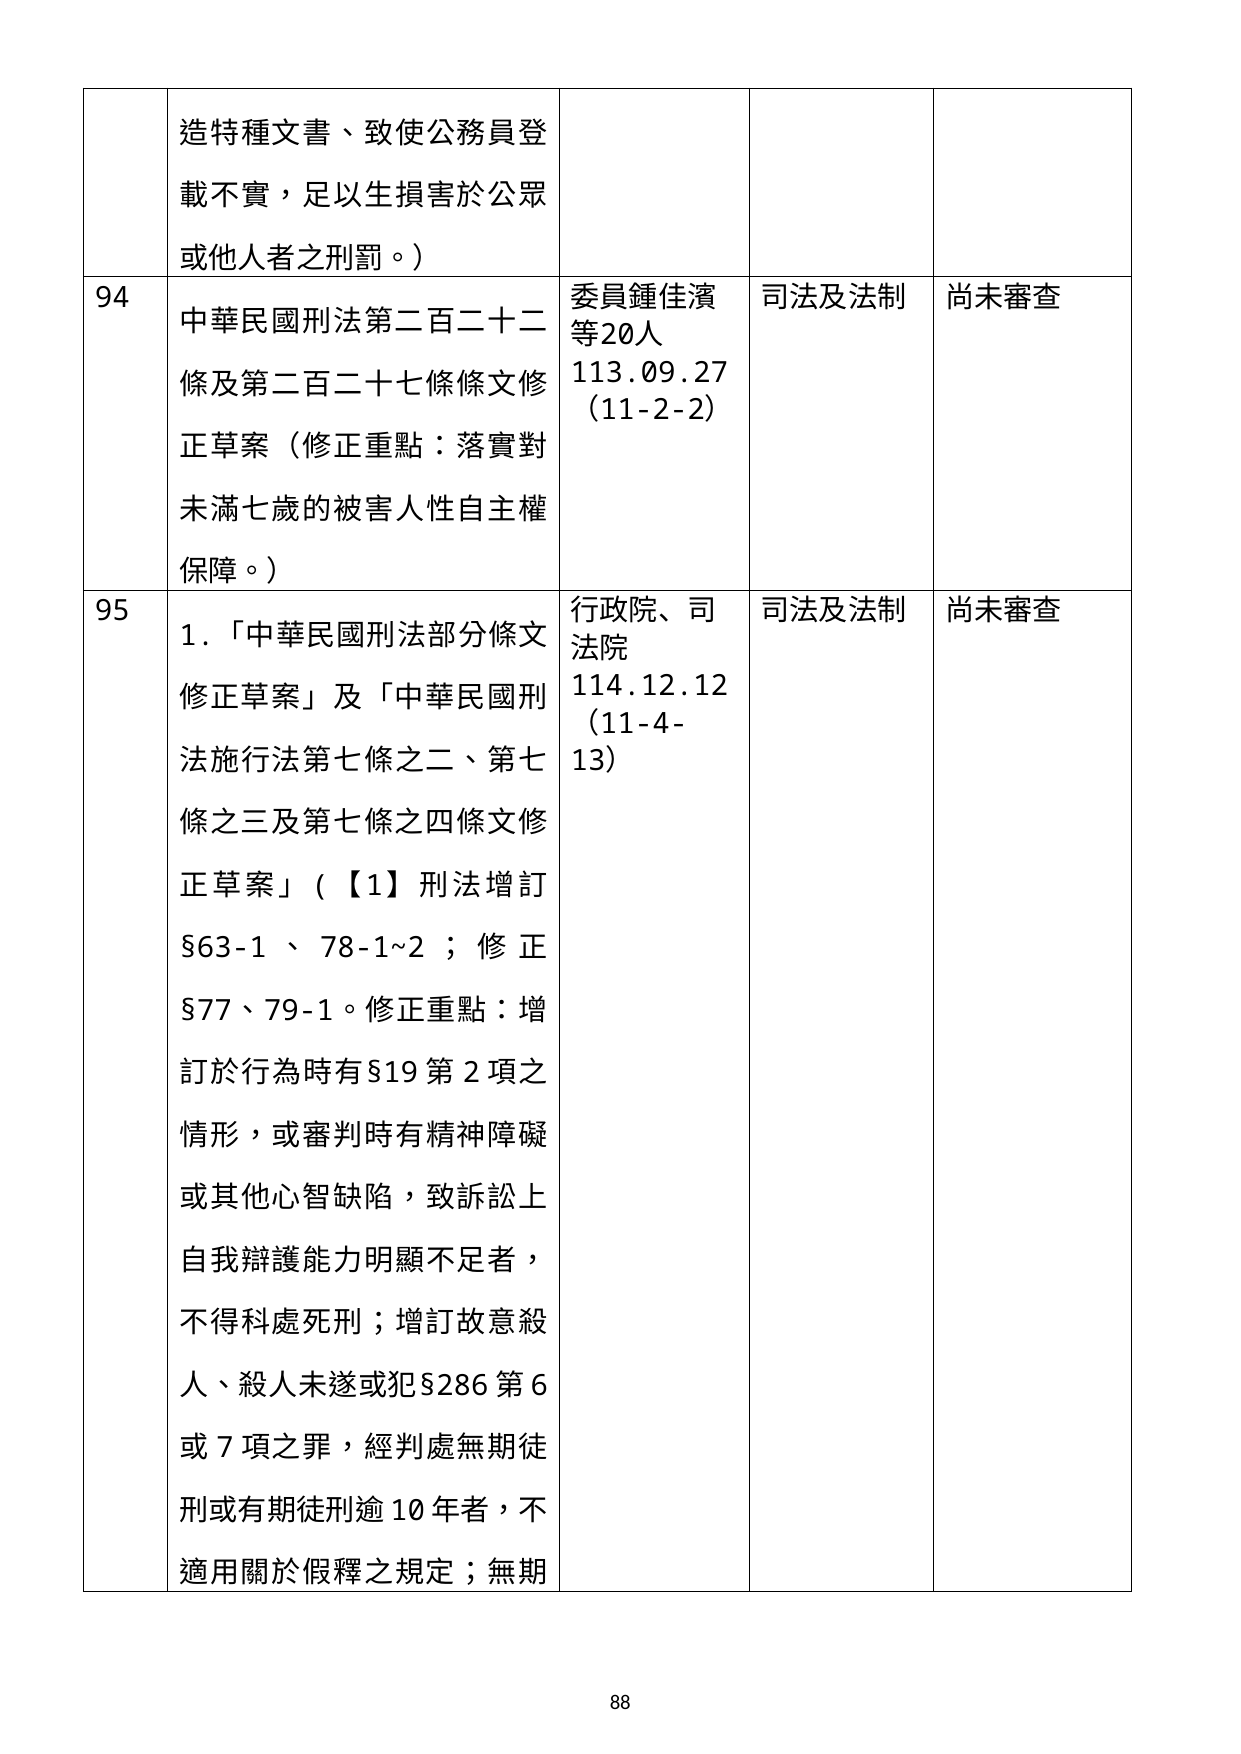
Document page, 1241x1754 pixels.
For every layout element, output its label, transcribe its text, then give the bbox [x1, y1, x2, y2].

table_cell [934, 89, 1131, 276]
table_cell 94 [84, 277, 167, 590]
table_cell 1.「中華民國刑法部分條文修正草案」及「中華民國刑法施行法第七條之二、第七條之三及第七條之四條文修正草案」(【1】刑法增訂§63-1、78-1~2；修正§77、79-1。修正重點：增訂於行為時有§19第2項之情形，或審判時有精神障礙或其他心智缺陷，致訴訟上自我辯護能力明顯不足者，不得科處死刑；增訂故意殺人、殺人未遂或犯§286第6或7項之罪，經判處無期徒刑或有期徒刑逾10年者，不適用關於假釋之規定；無期 [168, 591, 559, 1591]
table_cell [84, 89, 167, 276]
table_cell 造特種文書、致使公務員登載不實，足以生損害於公眾或他人者之刑罰。） [168, 89, 559, 276]
table_cell 行政院、司法院 114.12.12 （11-4-13） [560, 591, 749, 1591]
table_cell 尚未審查 [934, 591, 1131, 1591]
table_cell [560, 89, 749, 276]
table_cell 尚未審查 [934, 277, 1131, 590]
table_cell 司法及法制 [750, 277, 933, 590]
table_cell 司法及法制 [750, 591, 933, 1591]
table_cell 中華民國刑法第二百二十二條及第二百二十七條條文修正草案（修正重點：落實對未滿七歲的被害人性自主權保障。） [168, 277, 559, 590]
table_cell [750, 89, 933, 276]
table_cell 95 [84, 591, 167, 1591]
table_cell 委員鍾佳濱 等20人 113.09.27 （11-2-2） [560, 277, 749, 590]
